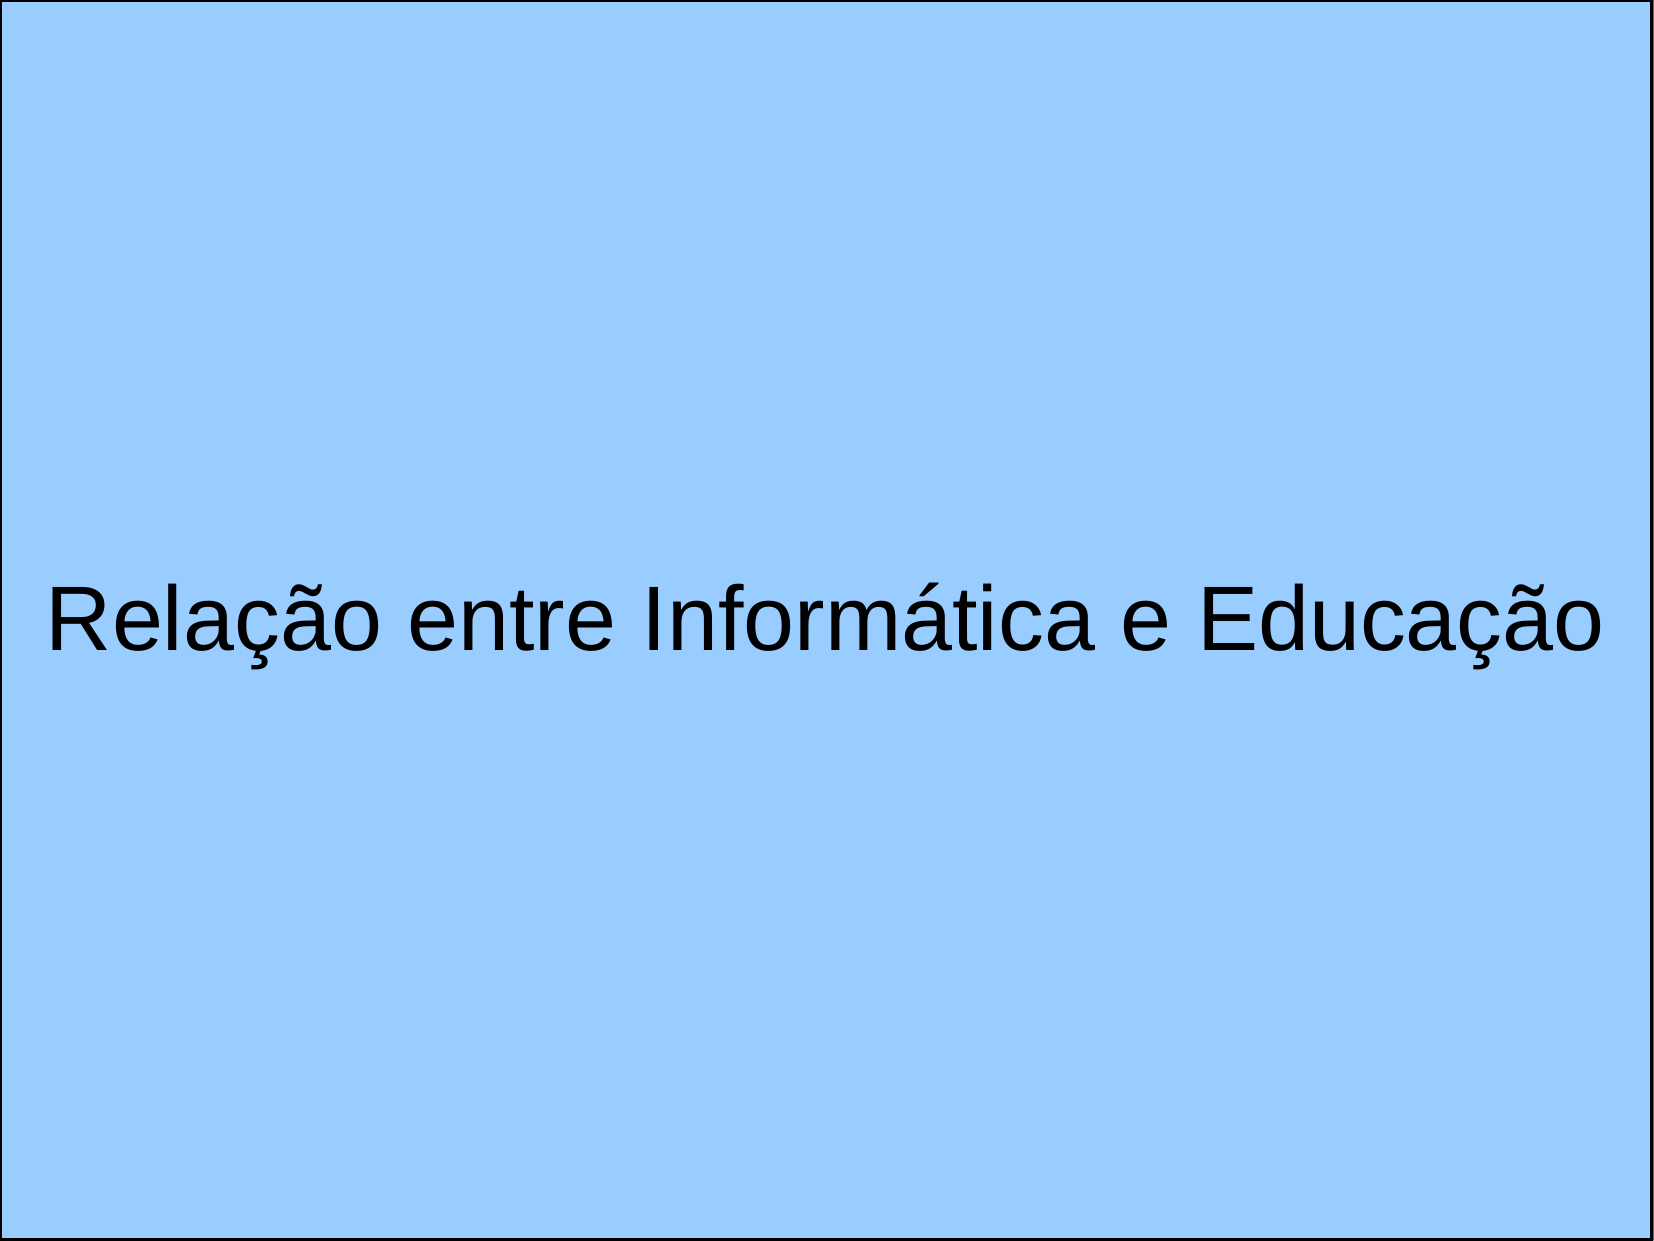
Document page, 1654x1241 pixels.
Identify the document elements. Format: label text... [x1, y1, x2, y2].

title Relação entre Informática e Educação [0, 0, 1653, 1241]
